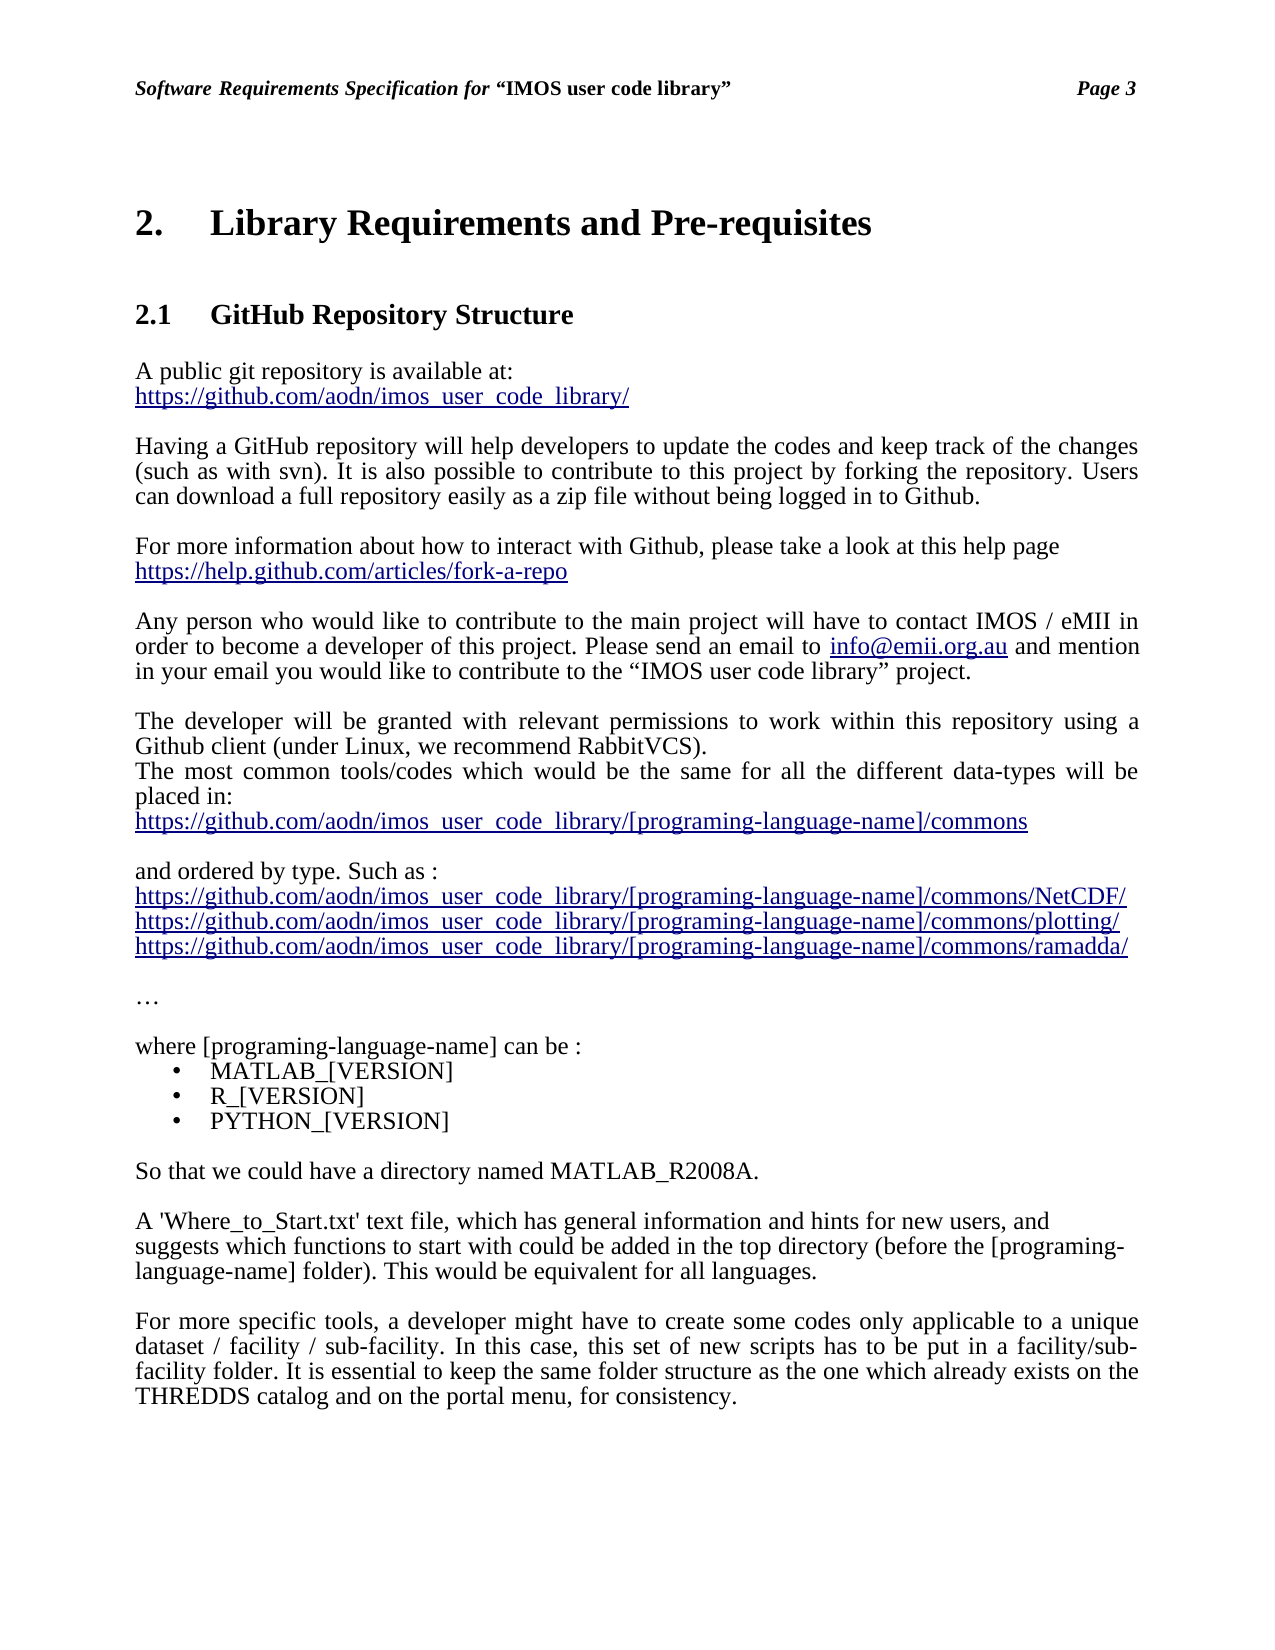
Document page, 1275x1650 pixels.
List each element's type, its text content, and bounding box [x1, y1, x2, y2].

text https://github.com/aodn/imos_user_code_library/[programing-language-name]/commons/NetCDF/ [135, 885, 1140, 910]
list PYTHON_[VERSION] [172, 1110, 1140, 1135]
text https://help.github.com/articles/fork-a-repo [135, 560, 1140, 585]
text The most common tools/codes which would be the same for all the different data-types will be placed in: [135, 760, 1140, 810]
text and ordered by type. Such as : [135, 860, 1140, 885]
text For more specific tools, a developer might have to create some codes only applicable to a unique dataset / facility / sub-facility. In this case, this set of new scripts has to be put in a facility/sub-facility folder. It is essential to keep the same folder structure as the one which already exists on the THREDDS catalog and on the portal menu, for consistency. [135, 1310, 1140, 1410]
text https://github.com/aodn/imos_user_code_library/ [135, 385, 1140, 410]
text A 'Where_to_Start.txt' text file, which has general information and hints for new users, and suggests which functions to start with could be added in the top directory (before the [programing-language-name] folder). This would be equivalent for all languages. [135, 1210, 1140, 1285]
text So that we could have a directory named MATLAB_R2008A. [135, 1160, 1140, 1185]
text Any person who would like to contribute to the main project will have to contact IMOS / eMII in order to become a developer of this project. Please send an email to info@emii.org.au and mention in your email you would like to contribute to the “IMOS user code library” project. [135, 610, 1140, 685]
text https://github.com/aodn/imos_user_code_library/[programing-language-name]/commons [135, 810, 1140, 835]
subtitle GitHub Repository Structure [135, 297, 1140, 331]
text For more information about how to interact with Github, please take a look at this help page [135, 535, 1140, 560]
subtitle Library Requirements and Pre-requisites [135, 200, 1140, 243]
list MATLAB_[VERSION] [172, 1060, 1140, 1085]
text https://github.com/aodn/imos_user_code_library/[programing-language-name]/commons/plotting/ https://github.com/aodn/imos_user_code_library/[programing-language-name]/commons/ramadda/ [135, 910, 1140, 960]
list R_[VERSION] [172, 1085, 1140, 1110]
text A public git repository is available at: [135, 360, 1140, 385]
text Having a GitHub repository will help developers to update the codes and keep track of the changes (such as with svn). It is also possible to contribute to this project by forking the repository. Users can download a full repository easily as a zip file without being logged in to Github. [135, 435, 1140, 510]
text where [programing-language-name] can be : [135, 1035, 1140, 1060]
text … [135, 985, 1140, 1010]
text The developer will be granted with relevant permissions to work within this repository using a Github client (under Linux, we recommend RabbitVCS). [135, 710, 1140, 760]
